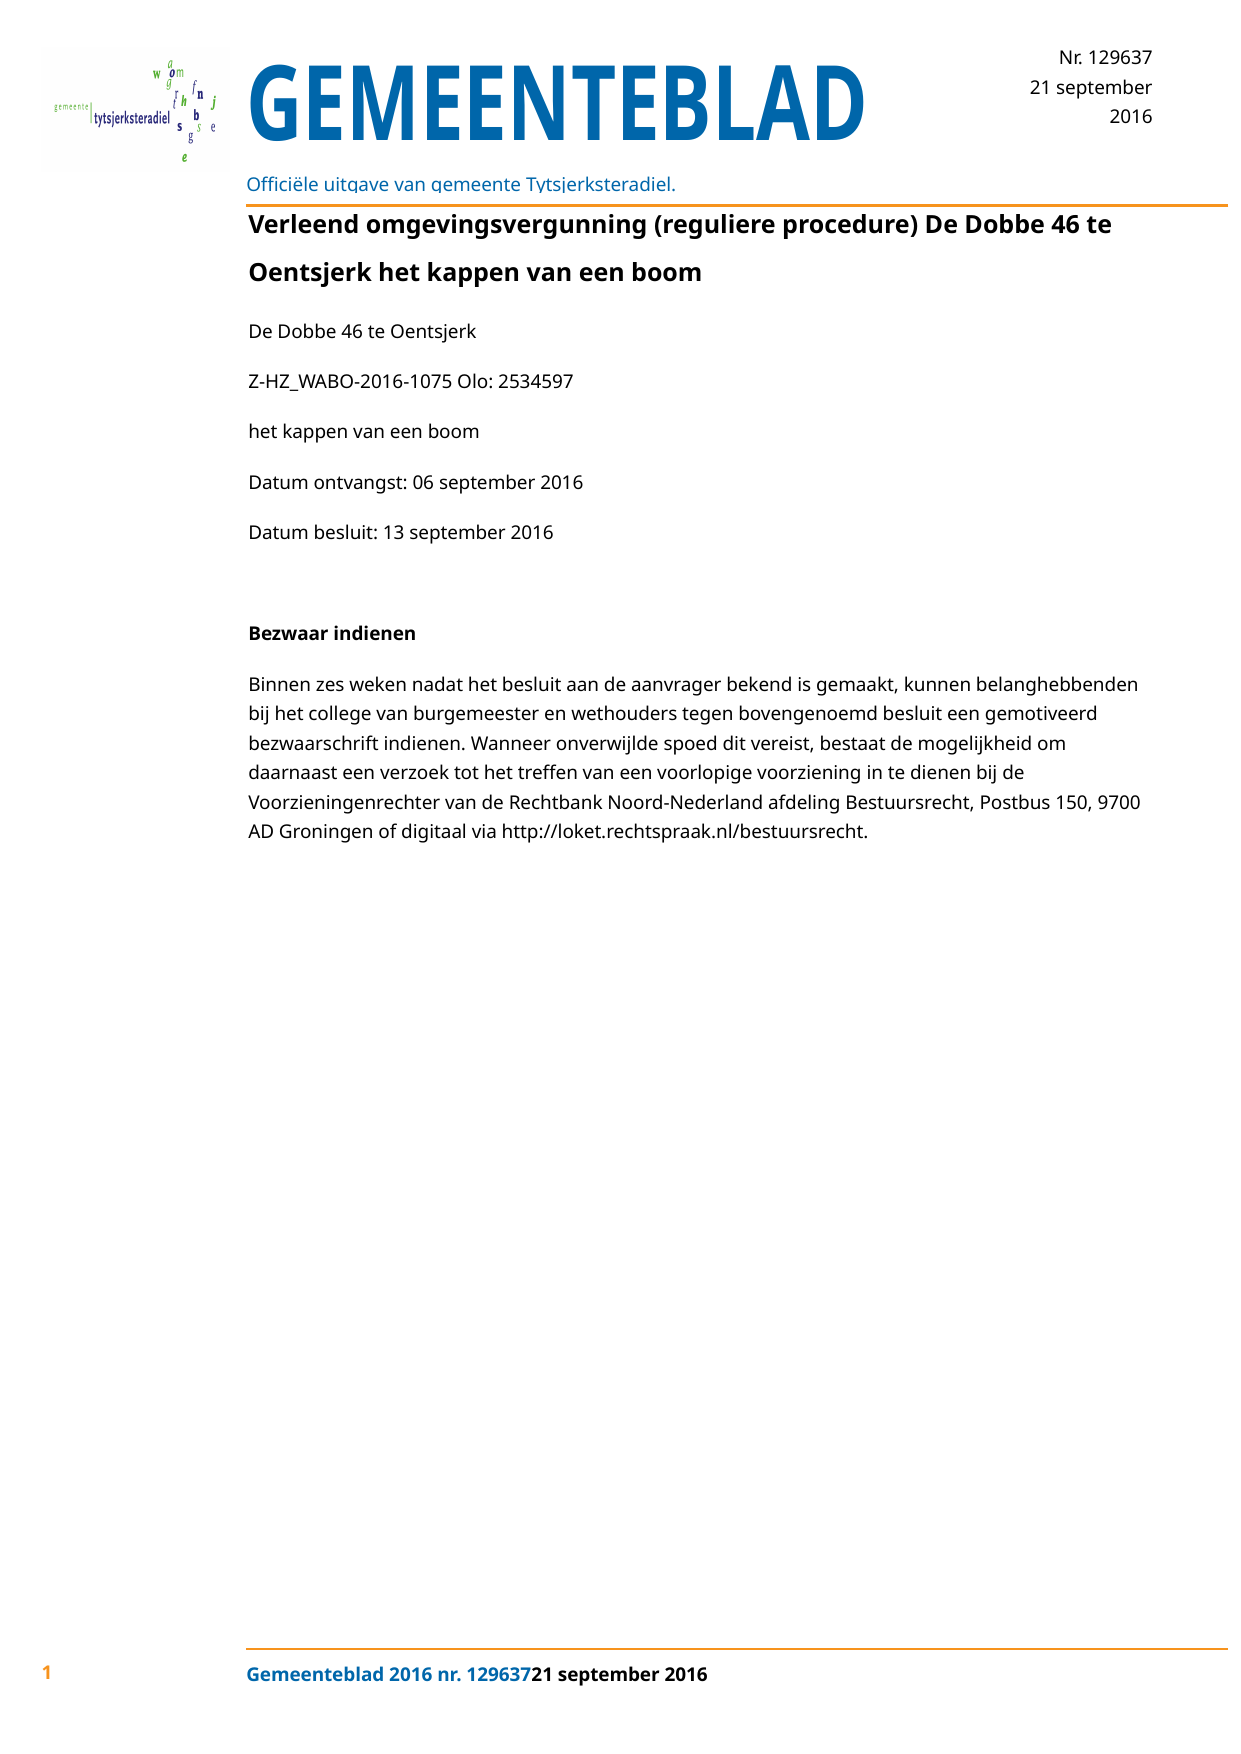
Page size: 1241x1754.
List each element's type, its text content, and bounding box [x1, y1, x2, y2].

text De Dobbe 46 te Oentsjerk [248, 318, 1152, 344]
text Datum ontvangst: 06 september 2016 [248, 469, 1152, 495]
text Datum besluit: 13 september 2016 [248, 519, 1152, 545]
text het kappen van een boom [248, 419, 1152, 444]
text Verleend omgevingsvergunning (reguliere procedure) De Dobbe 46 te Oentsjerk het kappen van een boom [248, 207, 1152, 288]
text Bezwaar indienen [248, 620, 1152, 646]
picture [41, 47, 231, 172]
text Z-HZ_WABO-2016-1075 Olo: 2534597 [248, 368, 1152, 394]
text Binnen zes weken nadat het besluit aan de aanvrager bekend is gemaakt, kunnen belanghebbenden bij het college van burgemeester en wethouders tegen bovengenoemd besluit een gemotiveerd bezwaarschrift indienen. Wanneer onverwijlde spoed dit vereist, bestaat de mogelijkheid om daarnaast een verzoek tot het treffen van een voorlopige voorziening in te dienen bij de Voorzieningenrechter van de Rechtbank Noord-Nederland afdeling Bestuursrecht, Postbus 150, 9700 AD Groningen of digitaal via http://loket.rechtspraak.nl/bestuursrecht. [248, 671, 1152, 844]
